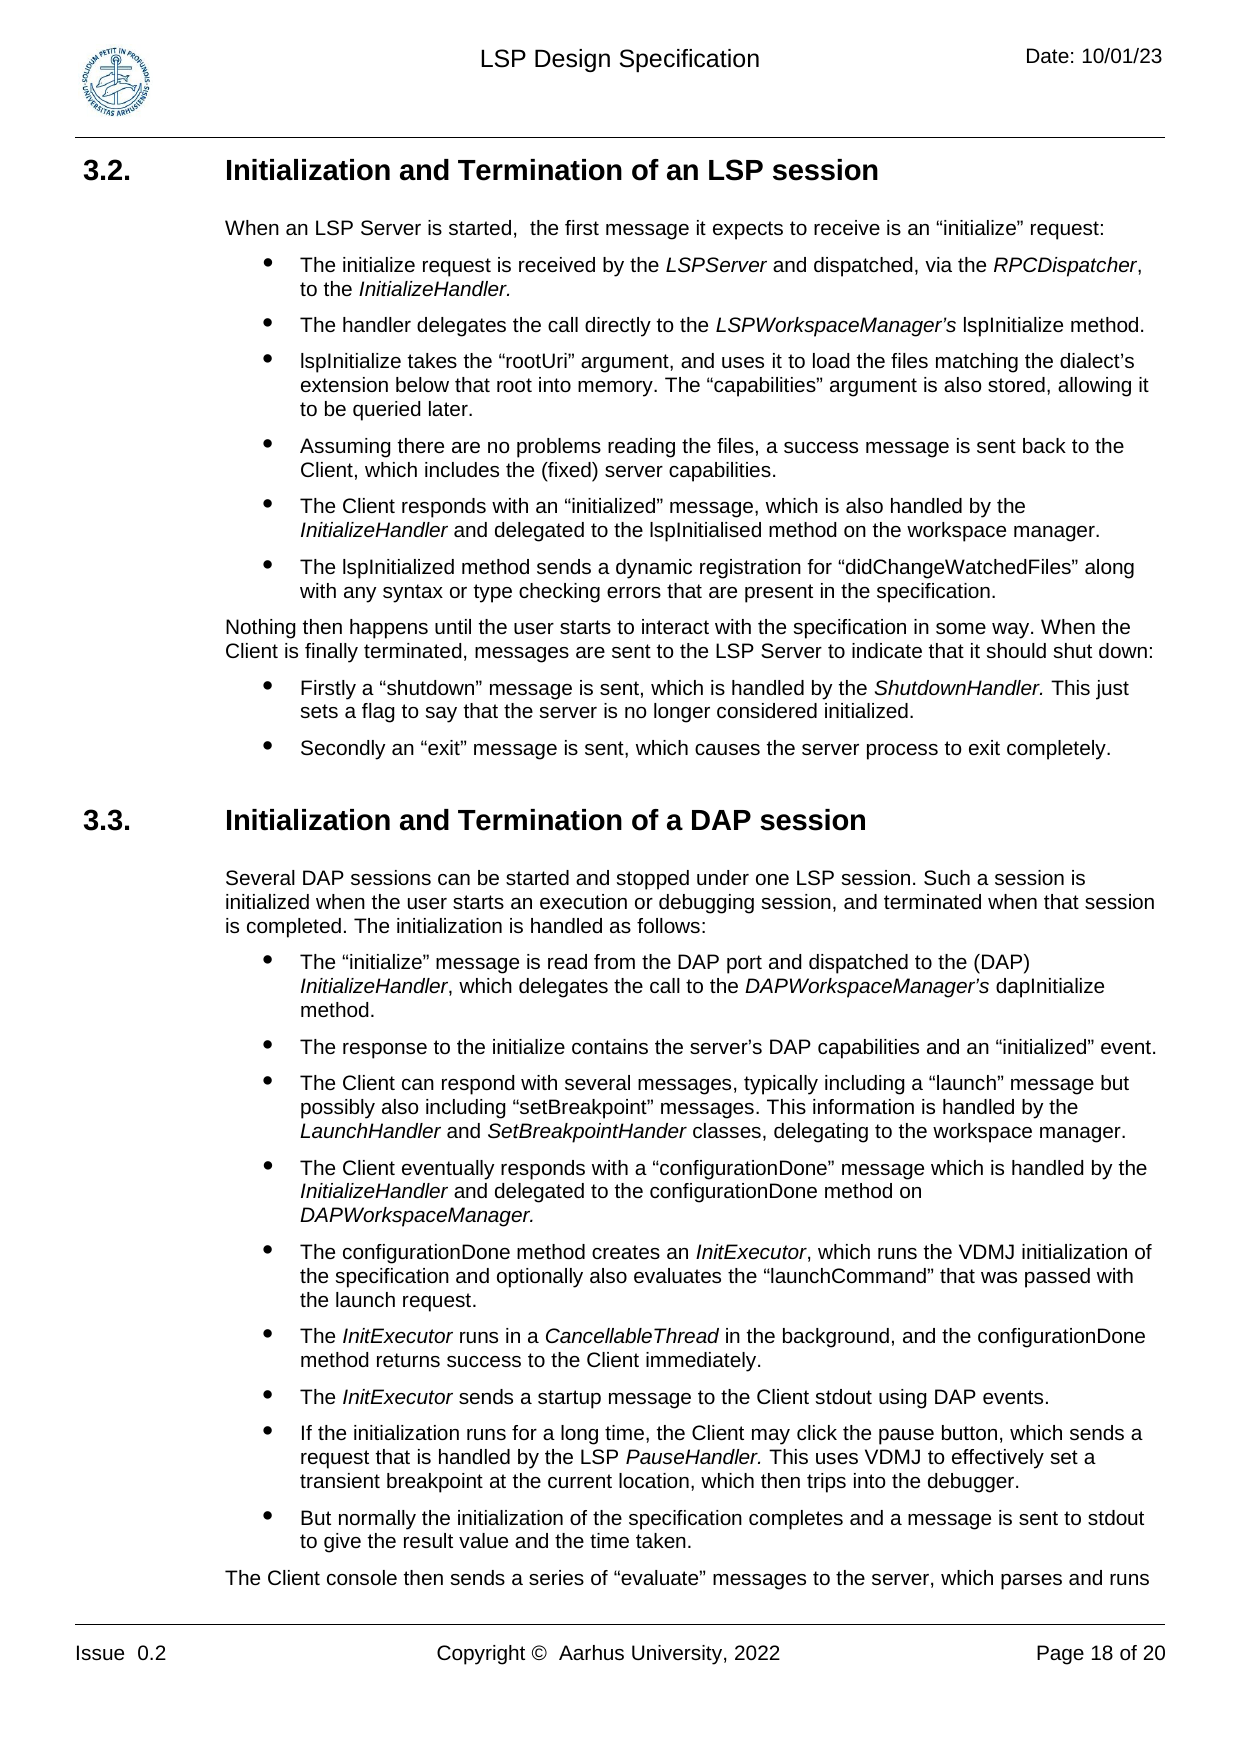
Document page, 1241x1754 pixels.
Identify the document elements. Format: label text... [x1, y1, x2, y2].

list Firstly a “shutdown” message is sent, which is handled by the ShutdownHandler. This just sets a flag to say that the server is no longer considered initialized. [262, 676, 1165, 724]
list Secondly an “exit” message is sent, which causes the server process to exit completely. [262, 736, 1165, 760]
list Assuming there are no problems reading the files, a success message is sent back to the Client, which includes the (fixed) server capabilities. [262, 434, 1165, 482]
list The lspInitialized method sends a dynamic registration for “didChangeWatchedFiles” along with any syntax or type checking errors that are present in the specification. [262, 555, 1165, 603]
text Nothing then happens until the user starts to interact with the specification in some way. When the Client is finally terminated, messages are sent to the LSP Server to indicate that it should shut down: [225, 615, 1165, 663]
list The Client can respond with several messages, typically including a “launch” message but possibly also including “setBreakpoint” messages. This information is handled by the LaunchHandler and SetBreakpointHander classes, delegating to the workspace manager. [262, 1071, 1165, 1143]
list The “initialize” message is read from the DAP port and dispatched to the (DAP) InitializeHandler, which delegates the call to the DAPWorkspaceManager’s dapInitialize method. [262, 951, 1165, 1022]
list The InitExecutor sends a startup message to the Client stdout using DAP events. [262, 1385, 1165, 1409]
list The handler delegates the call directly to the LSPWorkspaceManager’s lspInitialize method. [262, 313, 1165, 337]
list The Client responds with an “initialized” message, which is also handled by the InitializeHandler and delegated to the lspInitialised method on the workspace manager. [262, 494, 1165, 542]
text Several DAP sessions can be started and stopped under one LSP session. Such a session is initialized when the user starts an execution or debugging session, and terminated when that session is completed. The initialization is handled as follows: [225, 866, 1165, 938]
picture [78, 44, 153, 120]
list If the initialization runs for a long time, the Client may click the pause button, which sends a request that is handled by the LSP PauseHandler. This uses VDMJ to effectively set a transient breakpoint at the current location, which then trips into the debugger. [262, 1421, 1165, 1493]
subtitle Initialization and Termination of a DAP session [75, 803, 1165, 836]
list The InitExecutor runs in a CancellableThread in the background, and the configurationDone method returns success to the Client immediately. [262, 1324, 1165, 1372]
subtitle Initialization and Termination of an LSP session [75, 153, 1165, 186]
list The Client eventually responds with a “configurationDone” message which is handled by the InitializeHandler and delegated to the configurationDone method on DAPWorkspaceManager. [262, 1156, 1165, 1228]
list But normally the initialization of the specification completes and a message is sent to stdout to give the result value and the time taken. [262, 1506, 1165, 1554]
list The response to the initialize contains the server’s DAP capabilities and an “initialized” event. [262, 1035, 1165, 1059]
list lspInitialize takes the “rootUri” argument, and uses it to load the files matching the dialect’s extension below that root into memory. The “capabilities” argument is also stored, allowing it to be queried later. [262, 350, 1165, 422]
text The Client console then sends a series of “evaluate” messages to the server, which parses and runs [225, 1566, 1165, 1590]
text When an LSP Server is started, the first message it expects to receive is an “initialize” request: [225, 216, 1165, 240]
list The configurationDone method creates an InitExecutor, which runs the VDMJ initialization of the specification and optionally also evaluates the “launchCommand” that was passed with the launch request. [262, 1240, 1165, 1312]
list The initialize request is received by the LSPServer and dispatched, via the RPCDispatcher, to the InitializeHandler. [262, 253, 1165, 301]
